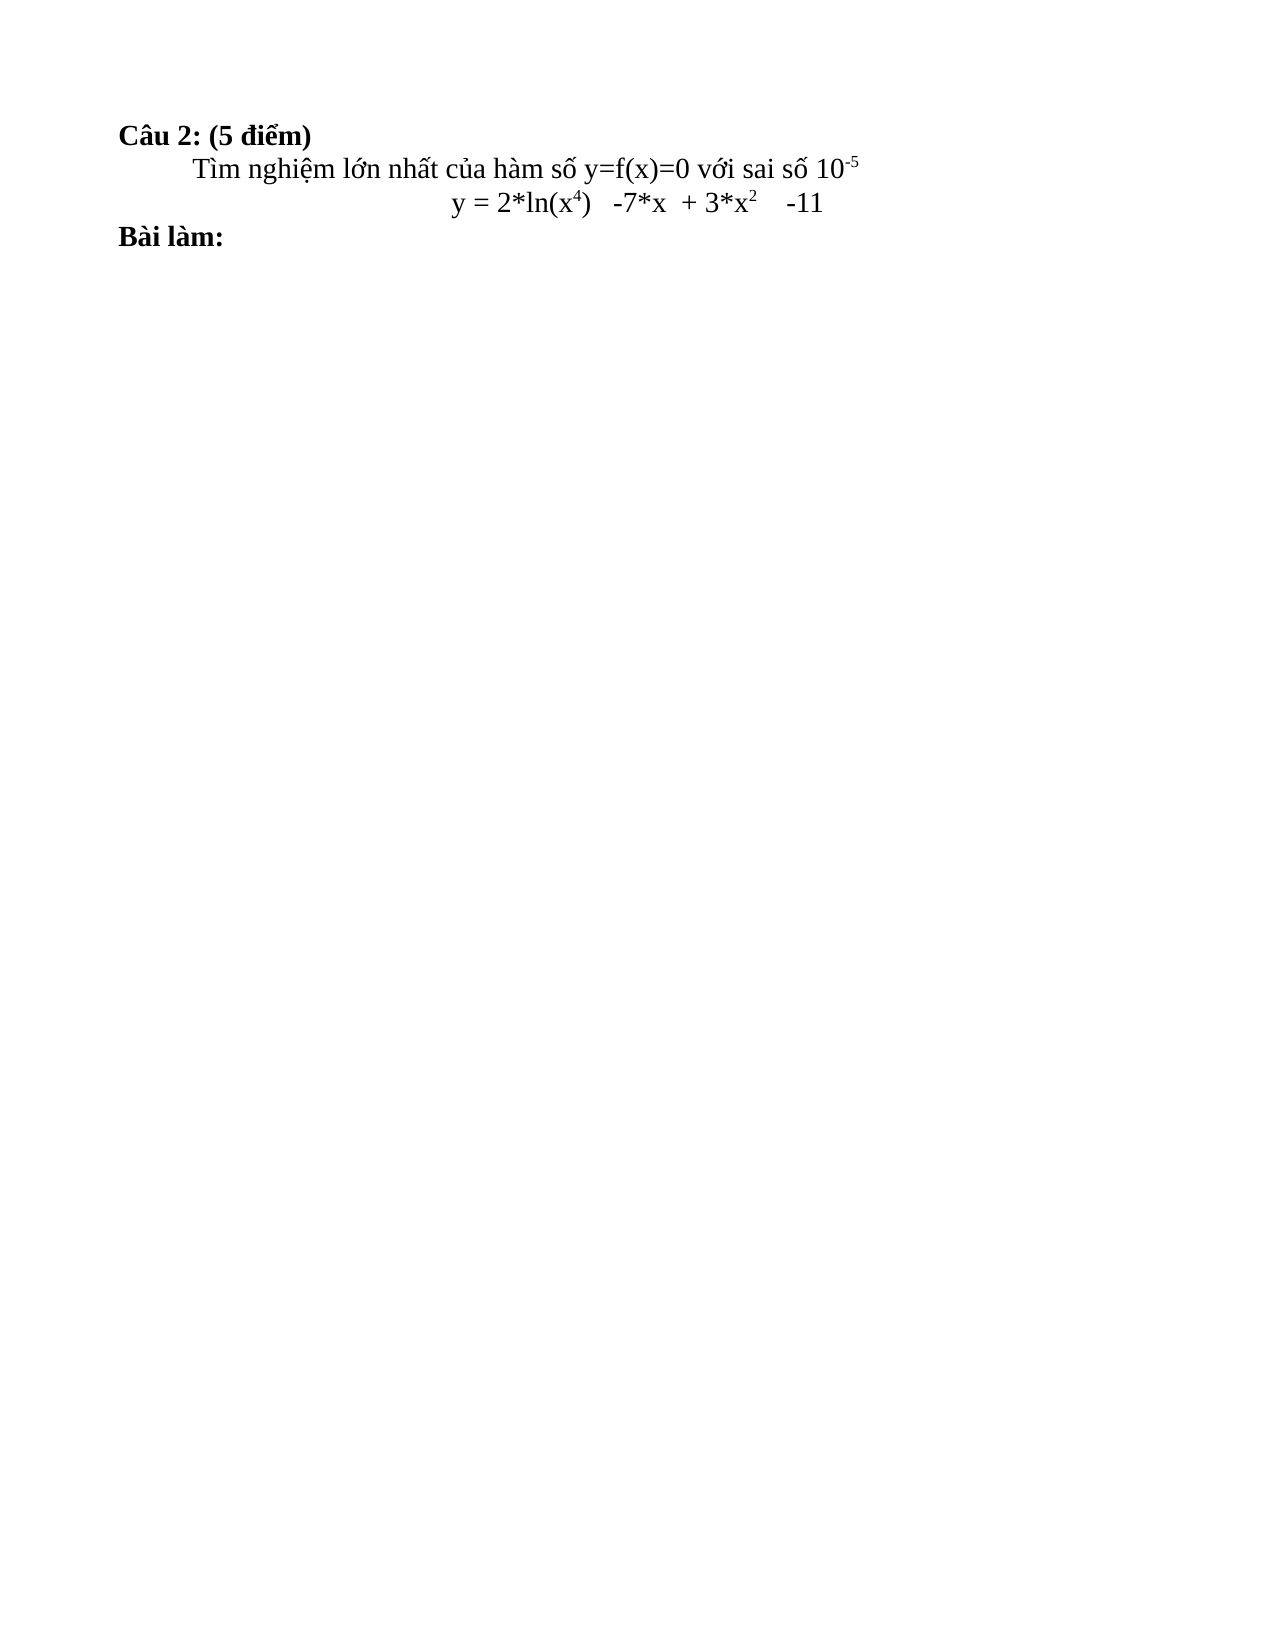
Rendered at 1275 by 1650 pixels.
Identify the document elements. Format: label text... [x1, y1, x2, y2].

text Câu 2: (5 điểm) [118, 118, 1157, 152]
text y = 2*ln(x4) -7*x + 3*x2 -11 [118, 185, 1157, 219]
text Bài làm: [118, 219, 1157, 252]
text Tìm nghiệm lớn nhất của hàm số y=f(x)=0 với sai số 10-5 [118, 152, 1157, 185]
